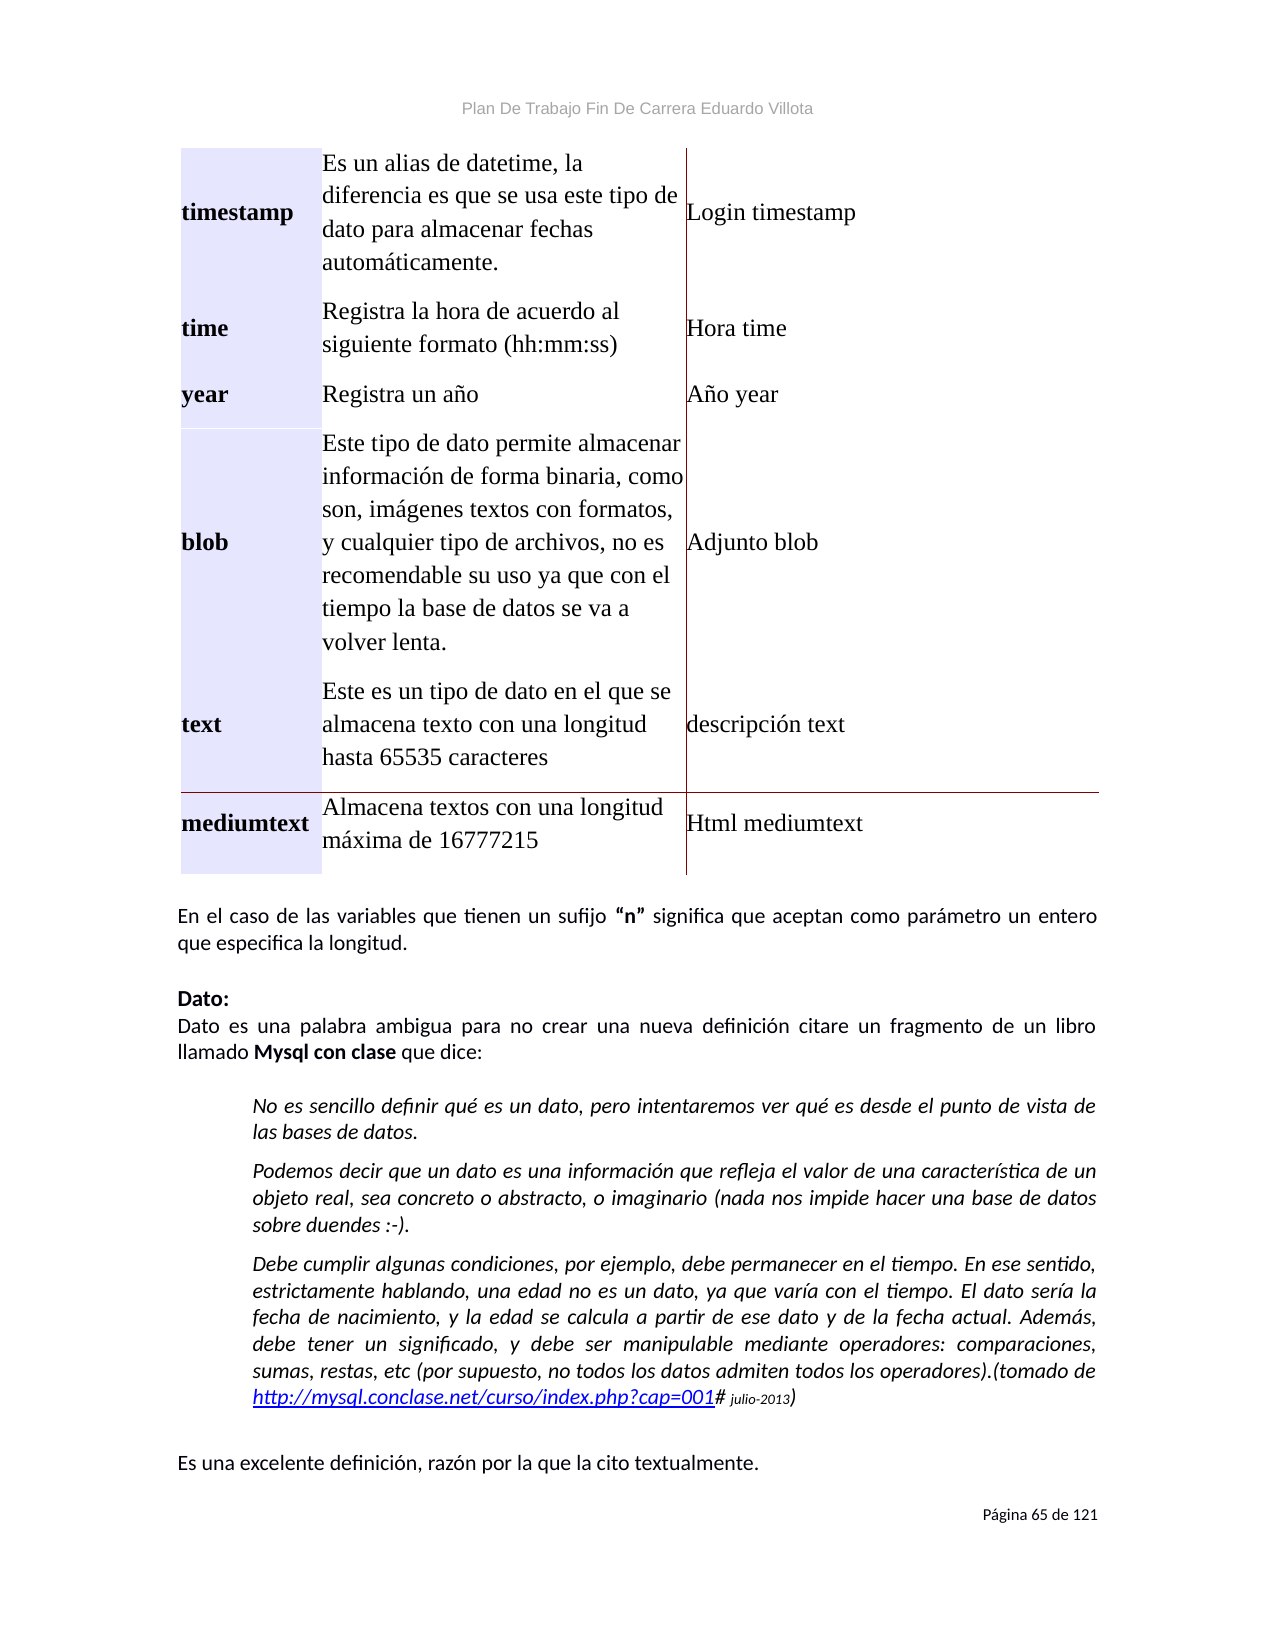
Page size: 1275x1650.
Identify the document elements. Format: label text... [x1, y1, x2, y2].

table_cell Html mediumtext [687, 793, 1099, 874]
table_cell Registra la hora de acuerdo al siguiente formato (hh:mm:ss) [322, 296, 686, 379]
table_cell timestamp [181, 148, 322, 296]
table_cell Almacena textos con una longitud máxima de 16777215 [322, 793, 686, 874]
table_cell Este es un tipo de dato en el que se almacena texto con una longitud hasta 65535 caracteres [322, 676, 686, 792]
table_cell descripción text [687, 676, 1099, 792]
text Es una excelente definición, razón por la que la cito textualmente. [177, 1449, 1098, 1476]
table_cell Adjunto blob [687, 429, 1099, 676]
table_cell year [181, 379, 322, 428]
text Dato: [177, 984, 1098, 1012]
table_cell text [181, 676, 322, 792]
table_cell Año year [687, 379, 1099, 428]
text Dato es una palabra ambigua para no crear una nueva definición citare un fragmento de un libro llamado Mysql con clase que dice: [177, 1012, 1098, 1065]
table_cell Login timestamp [687, 148, 1099, 296]
text Debe cumplir algunas condiciones, por ejemplo, debe permanecer en el tiempo. En ese sentido, estrictamente hablando, una edad no es un dato, ya que varía con el tiempo. El dato sería la fecha de nacimiento, y la edad se calcula a partir de ese dato y de la fecha actual. Además, debe tener un significado, y debe ser manipulable mediante operadores: comparaciones, sumas, restas, etc (por supuesto, no todos los datos admiten todos los operadores).(tomado de http://mysql.conclase.net/curso/index.php?cap=001# julio-2013) [252, 1250, 1098, 1410]
table_cell Registra un año [322, 379, 686, 428]
text En el caso de las variables que tienen un sufijo “n” significa que aceptan como parámetro un entero que especifica la longitud. [177, 902, 1098, 956]
table_cell Es un alias de datetime, la diferencia es que se usa este tipo de dato para almacenar fechas automáticamente. [322, 148, 686, 296]
text Podemos decir que un dato es una información que refleja el valor de una característica de un objeto real, sea concreto o abstracto, o imaginario (nada nos impide hacer una base de datos sobre duendes :-). [252, 1158, 1098, 1238]
table_cell Este tipo de dato permite almacenar información de forma binaria, como son, imágenes textos con formatos, y cualquier tipo de archivos, no es recomendable su uso ya que con el tiempo la base de datos se va a volver lenta. [322, 429, 686, 676]
table_cell time [181, 296, 322, 379]
table_cell blob [181, 429, 322, 676]
text No es sencillo definir qué es un dato, pero intentaremos ver qué es desde el punto de vista de las bases de datos. [252, 1092, 1098, 1145]
table_cell mediumtext [181, 793, 322, 874]
table_cell Hora time [687, 296, 1099, 379]
